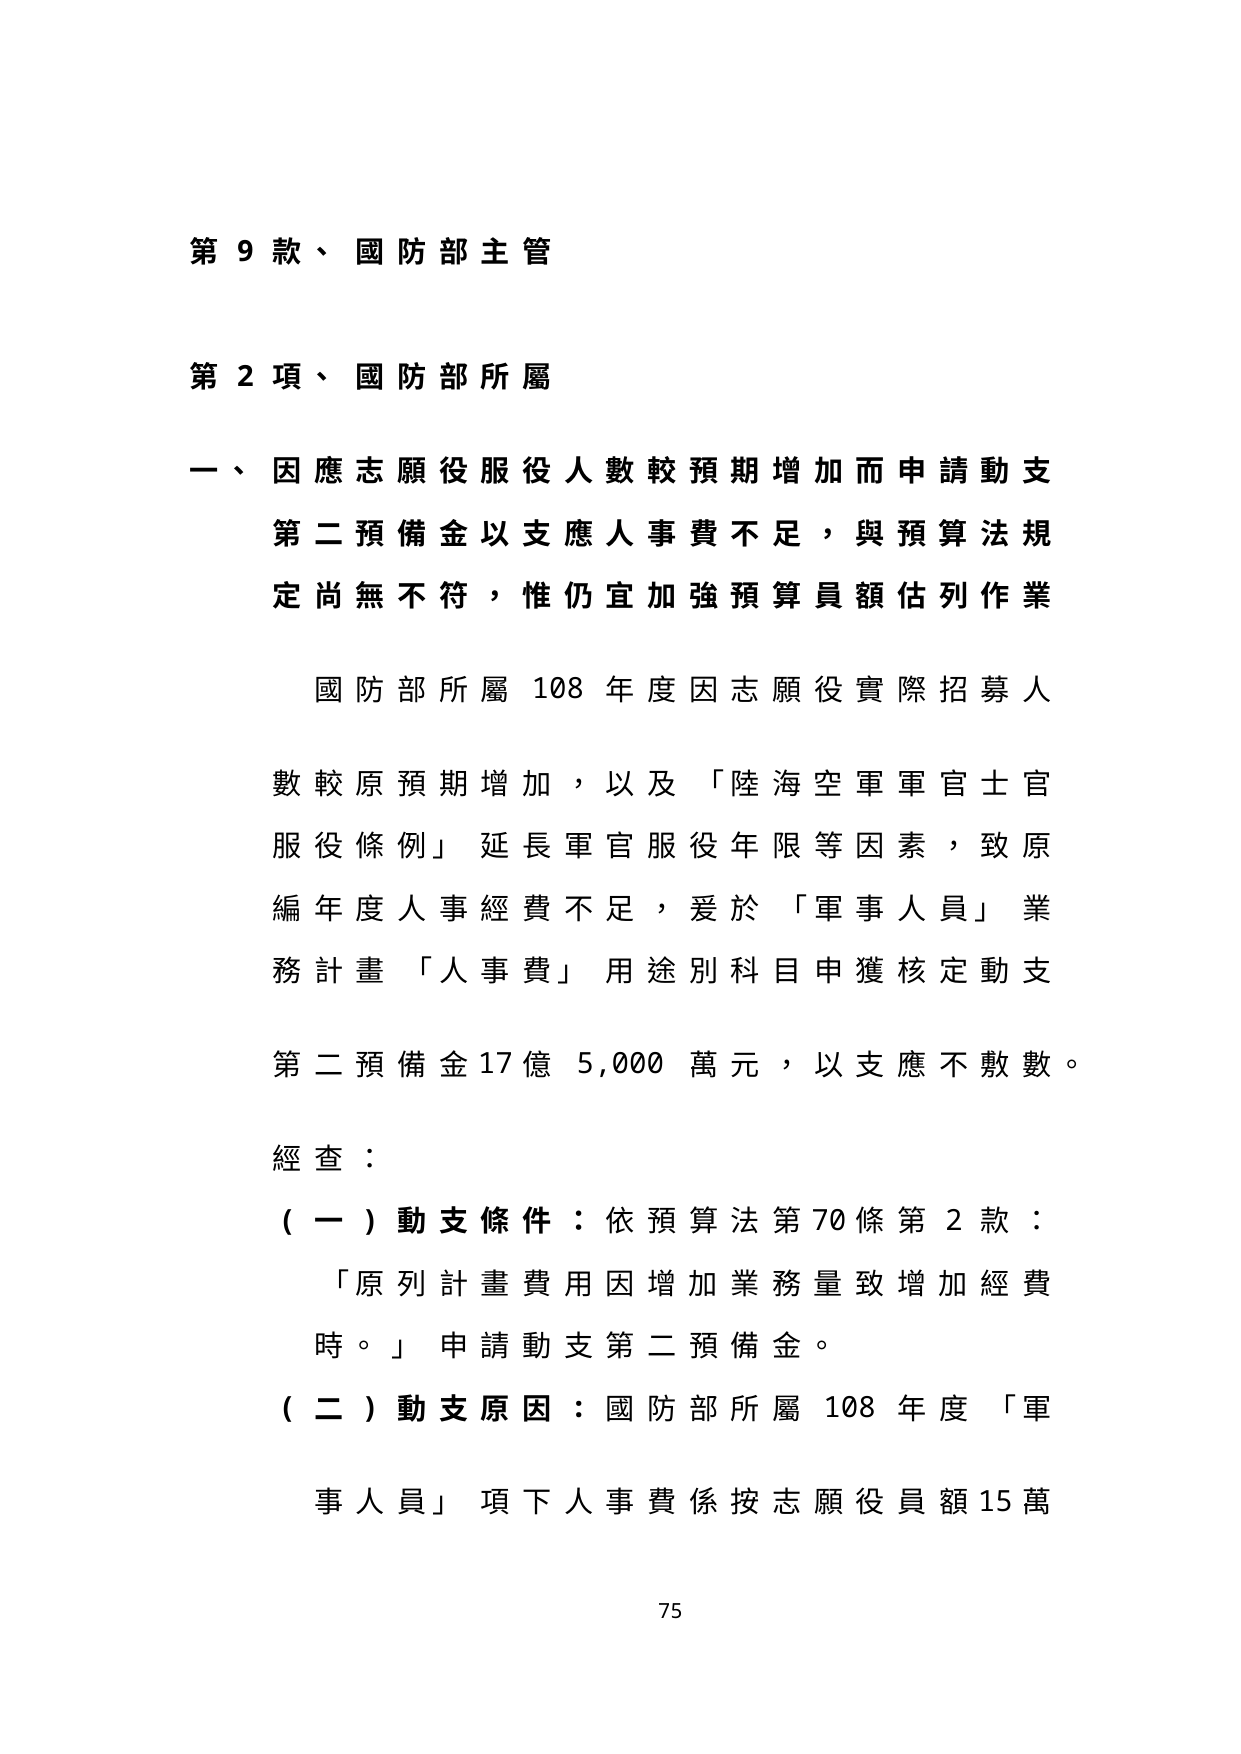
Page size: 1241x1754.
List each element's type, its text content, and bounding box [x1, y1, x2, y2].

text (二)動支原因:國防部所屬108年度「軍事人員」項下人事費係按志願役員額15萬 [242, 1365, 1058, 1552]
text 第2項、國防部所屬 [183, 302, 1058, 427]
text 第9款、國防部主管 [183, 177, 1058, 302]
text (一)動支條件：依預算法第70條第2款：「原列計畫費用因增加業務量致增加經費時。」申請動支第二預備金。 [242, 1177, 1058, 1365]
text 一、因應志願役服役人數較預期增加而申請動支第二預備金以支應人事費不足，與預算法規定尚無不符，惟仍宜加強預算員額估列作業 [183, 427, 1058, 615]
text 國防部所屬108年度因志願役實際招募人數較原預期增加，以及「陸海空軍軍官士官服役條例」延長軍官服役年限等因素，致原編年度人事經費不足，爰於「軍事人員」業務計畫「人事費」用途別科目申獲核定動支第二預備金17億5,000萬元，以支應不敷數。經查： [242, 615, 1058, 1177]
